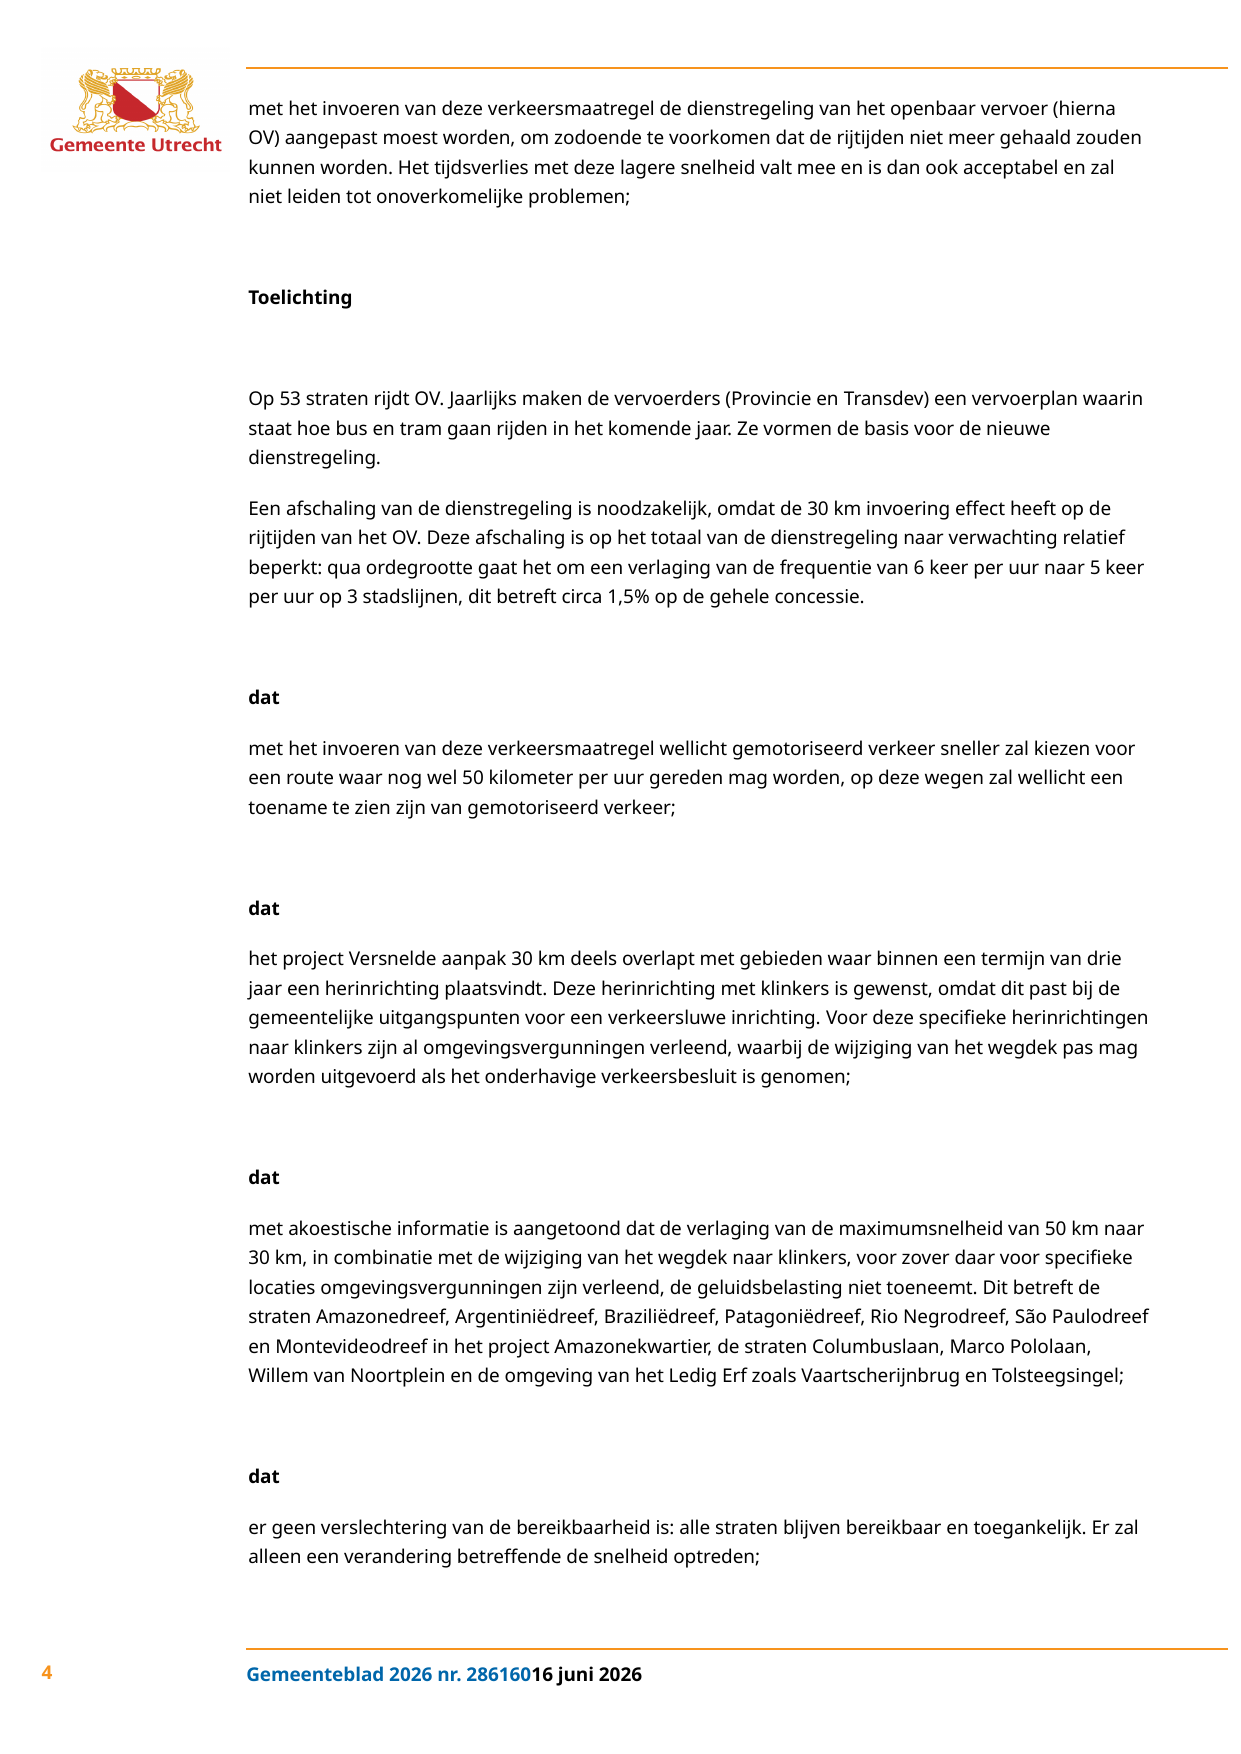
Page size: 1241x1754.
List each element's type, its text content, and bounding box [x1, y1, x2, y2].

text het project Versnelde aanpak 30 km deels overlapt met gebieden waar binnen een termijn van drie jaar een herinrichting plaatsvindt. Deze herinrichting met klinkers is gewenst, omdat dit past bij de gemeentelijke uitgangspunten voor een verkeersluwe inrichting. Voor deze specifieke herinrichtingen naar klinkers zijn al omgevingsvergunningen verleend, waarbij de wijziging van het wegdek pas mag worden uitgevoerd als het onderhavige verkeersbesluit is genomen; [248, 945, 1152, 1089]
text met het invoeren van deze verkeersmaatregel wellicht gemotoriseerd verkeer sneller zal kiezen voor een route waar nog wel 50 kilometer per uur gereden mag worden, op deze wegen zal wellicht een toename te zien zijn van gemotoriseerd verkeer; [248, 735, 1152, 820]
text dat [248, 895, 1152, 921]
text Een afschaling van de dienstregeling is noodzakelijk, omdat de 30 km invoering effect heeft op de rijtijden van het OV. Deze afschaling is op het totaal van de dienstregeling naar verwachting relatief beperkt: qua ordegrootte gaat het om een verlaging van de frequentie van 6 keer per uur naar 5 keer per uur op 3 stadslijnen, dit betreft circa 1,5% op de gehele concessie. [248, 495, 1152, 609]
picture [41, 47, 231, 172]
text met akoestische informatie is aangetoond dat de verlaging van de maximumsnelheid van 50 km naar 30 km, in combinatie met de wijziging van het wegdek naar klinkers, voor zover daar voor specifieke locaties omgevingsvergunningen zijn verleend, de geluidsbelasting niet toeneemt. Dit betreft de straten Amazonedreef, Argentiniëdreef, Braziliëdreef, Patagoniëdreef, Rio Negrodreef, São Paulodreef en Montevideodreef in het project Amazonekwartier, de straten Columbuslaan, Marco Pololaan, Willem van Noortplein en de omgeving van het Ledig Erf zoals Vaartscherijnbrug en Tolsteegsingel; [248, 1215, 1152, 1388]
text dat [248, 1164, 1152, 1190]
text Op 53 straten rijdt OV. Jaarlijks maken de vervoerders (Provincie en Transdev) een vervoerplan waarin staat hoe bus en tram gaan rijden in het komende jaar. Ze vormen de basis voor de nieuwe dienstregeling. [248, 385, 1152, 470]
text Toelichting [248, 284, 1152, 310]
text dat [248, 1463, 1152, 1489]
text met het invoeren van deze verkeersmaatregel de dienstregeling van het openbaar vervoer (hierna OV) aangepast moest worden, om zodoende te voorkomen dat de rijtijden niet meer gehaald zouden kunnen worden. Het tijdsverlies met deze lagere snelheid valt mee en is dan ook acceptabel en zal niet leiden tot onoverkomelijke problemen; [248, 95, 1152, 209]
text dat [248, 684, 1152, 710]
text er geen verslechtering van de bereikbaarheid is: alle straten blijven bereikbaar en toegankelijk. Er zal alleen een verandering betreffende de snelheid optreden; [248, 1514, 1152, 1569]
